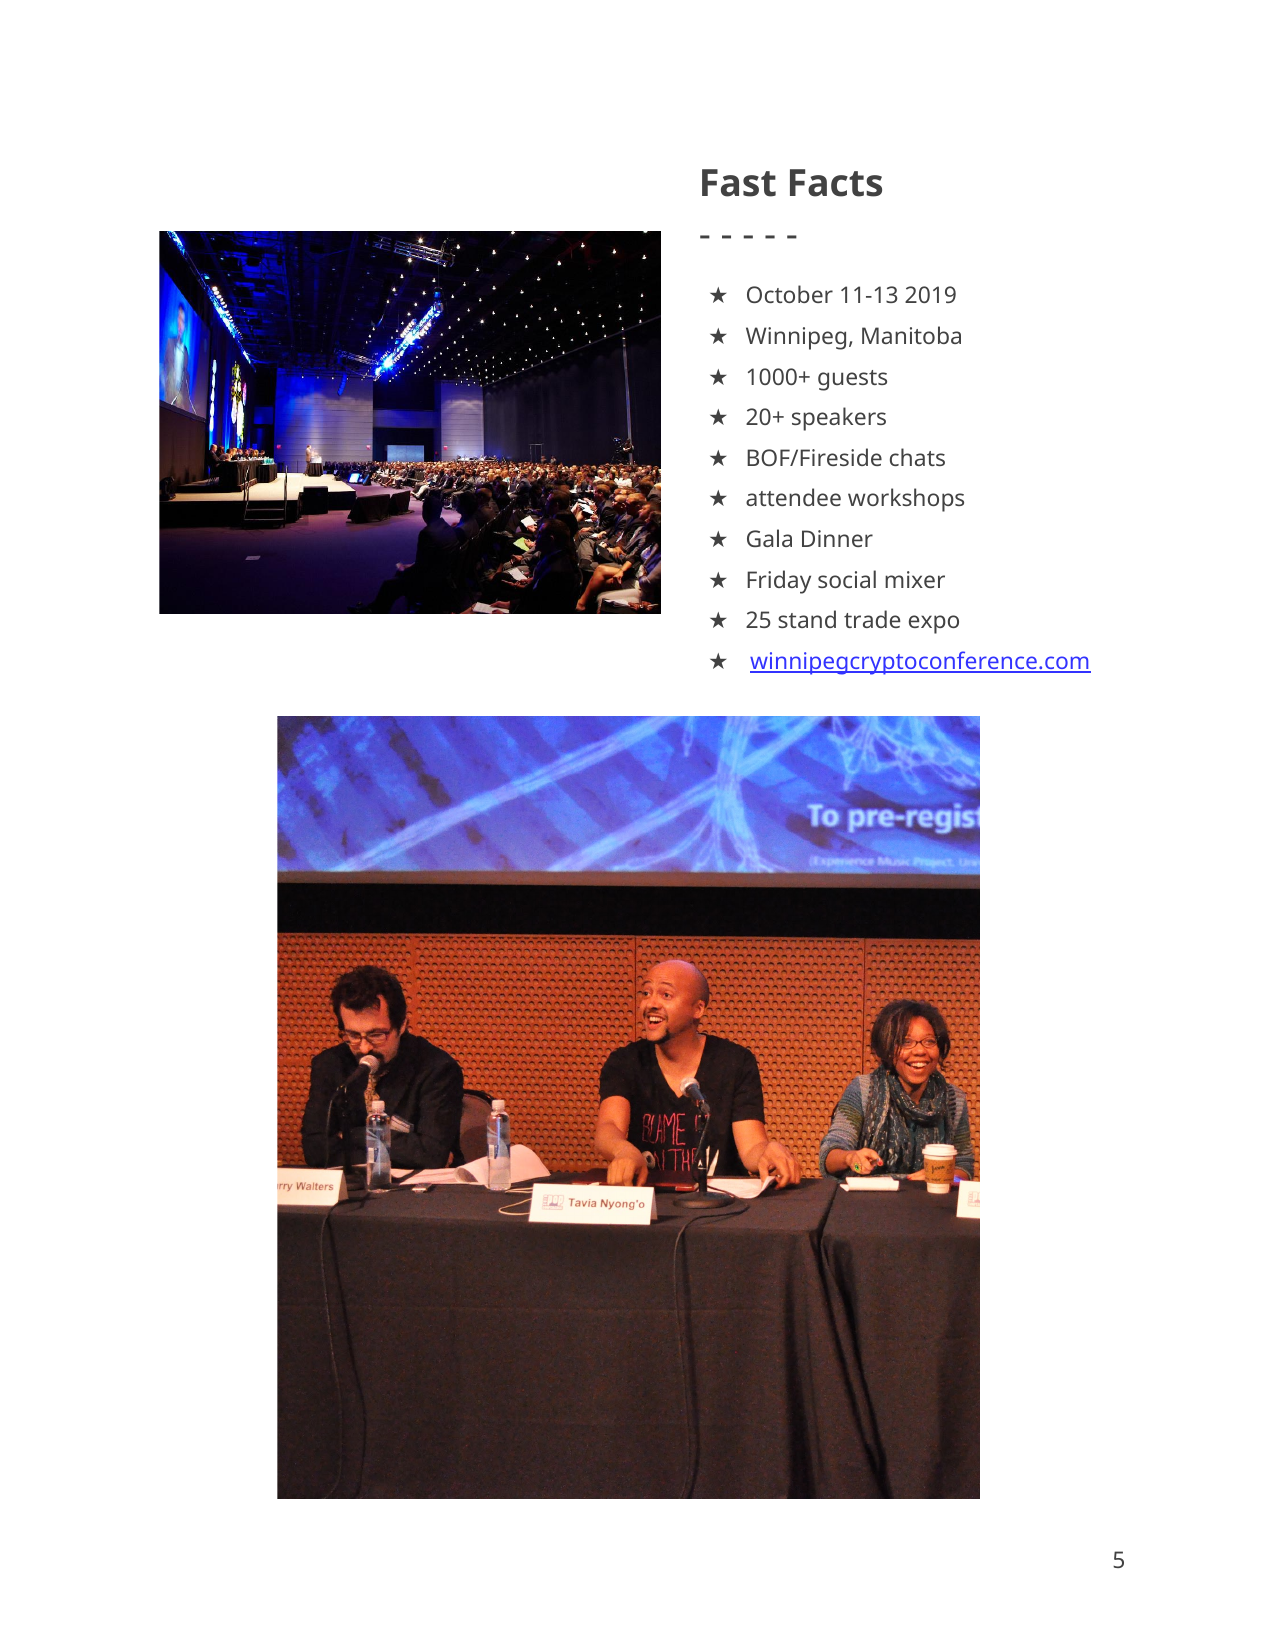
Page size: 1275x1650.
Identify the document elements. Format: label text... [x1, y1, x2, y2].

list 25 stand trade expo [159, 604, 1125, 635]
list Friday social mixer [661, 563, 1125, 595]
picture [277, 716, 421, 1499]
list Gala Dinner [661, 523, 1125, 554]
picture [159, 231, 661, 614]
list winnipegcryptoconference.com [159, 645, 1125, 676]
list 20+ speakers [661, 401, 1125, 432]
subtitle Fast Facts [150, 156, 1125, 207]
list attendee workshops [661, 482, 1125, 513]
list 1000+ guests [661, 360, 1125, 392]
text - - - - - [150, 207, 1125, 258]
list BOF/Fireside chats [661, 442, 1125, 473]
list October 11-13 2019 [661, 279, 1125, 310]
list Winnipeg, Manitoba [661, 320, 1125, 351]
